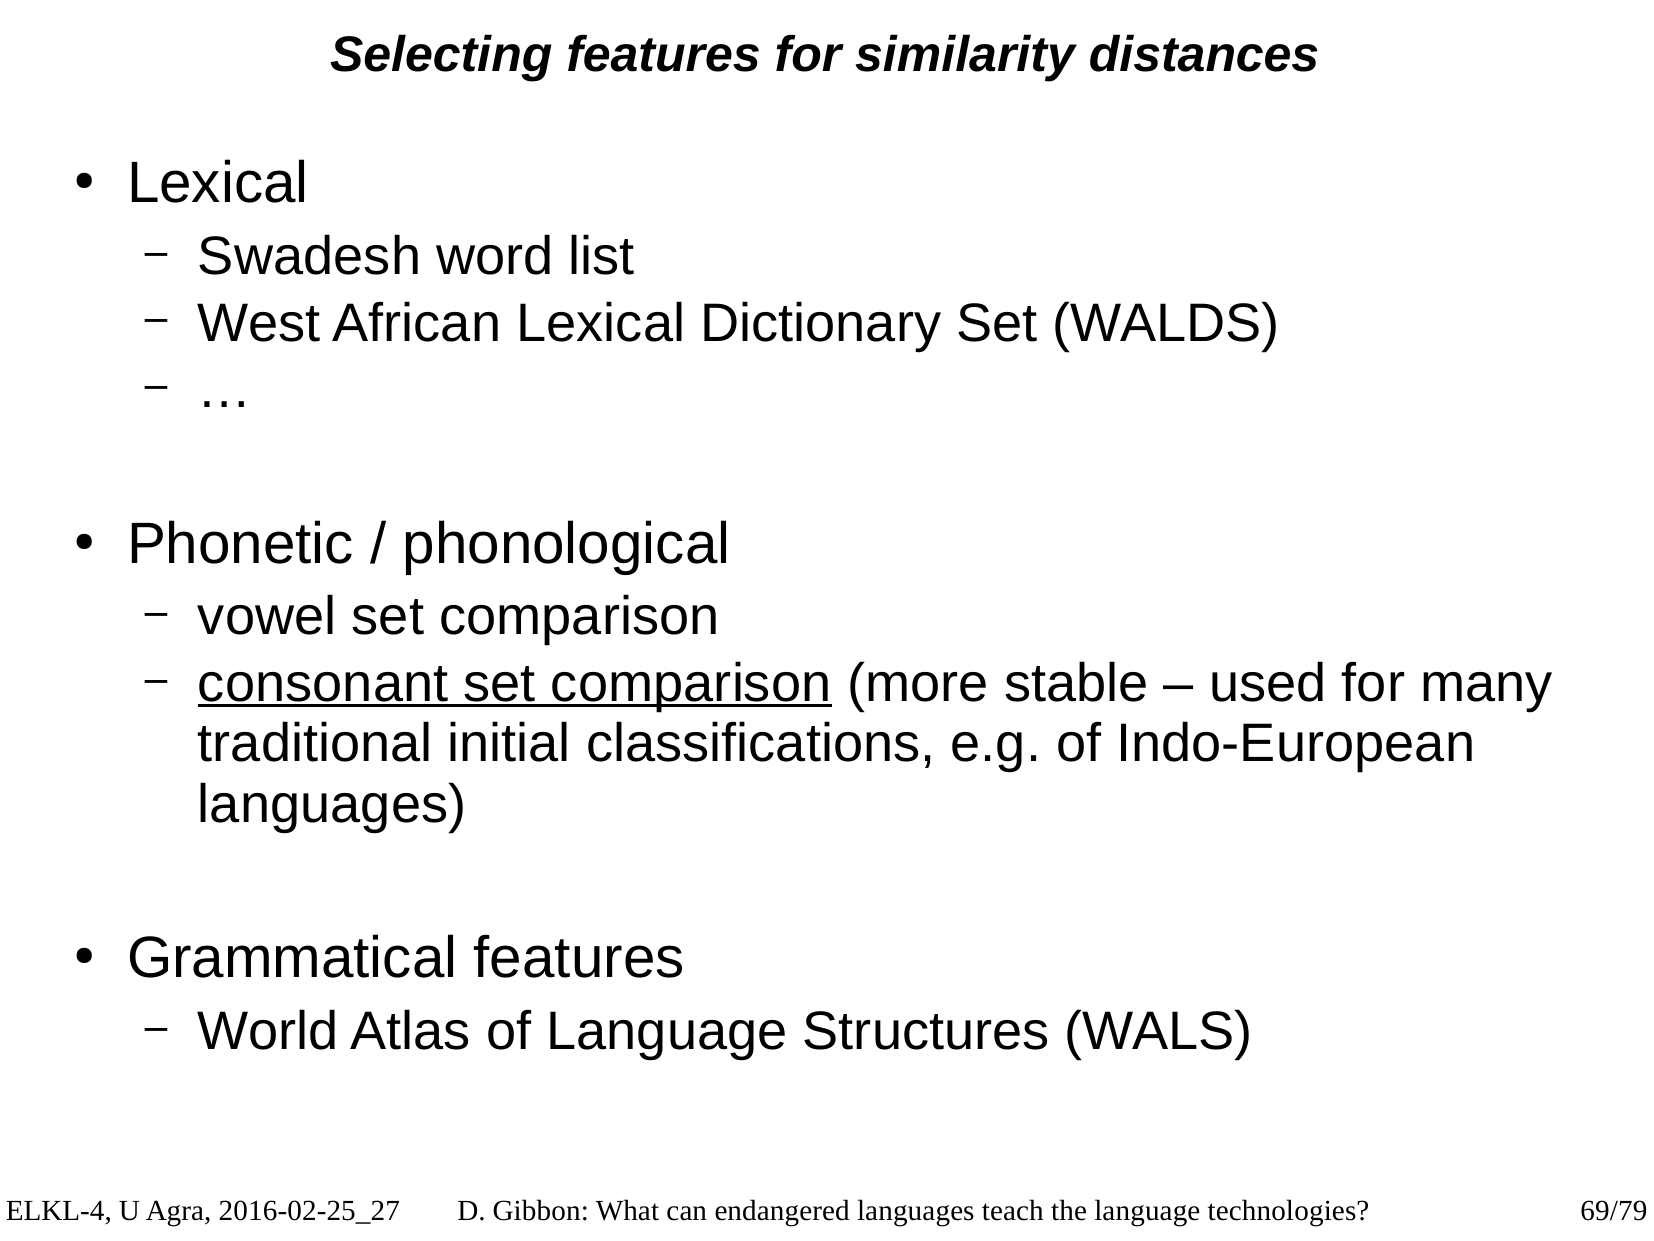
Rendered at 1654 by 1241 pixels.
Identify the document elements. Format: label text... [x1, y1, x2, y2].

list Lexical Swadesh word list West African Lexical Dictionary Set (WALDS) … Phonetic / phonological vowel set comparison consonant set comparison (more stable – used for many traditional initial classifications, e.g. of Indo-European languages) Grammatical features World Atlas of Language Structures (WALS) [56, 150, 1654, 1141]
title Selecting features for similarity distances [0, 2, 1654, 106]
